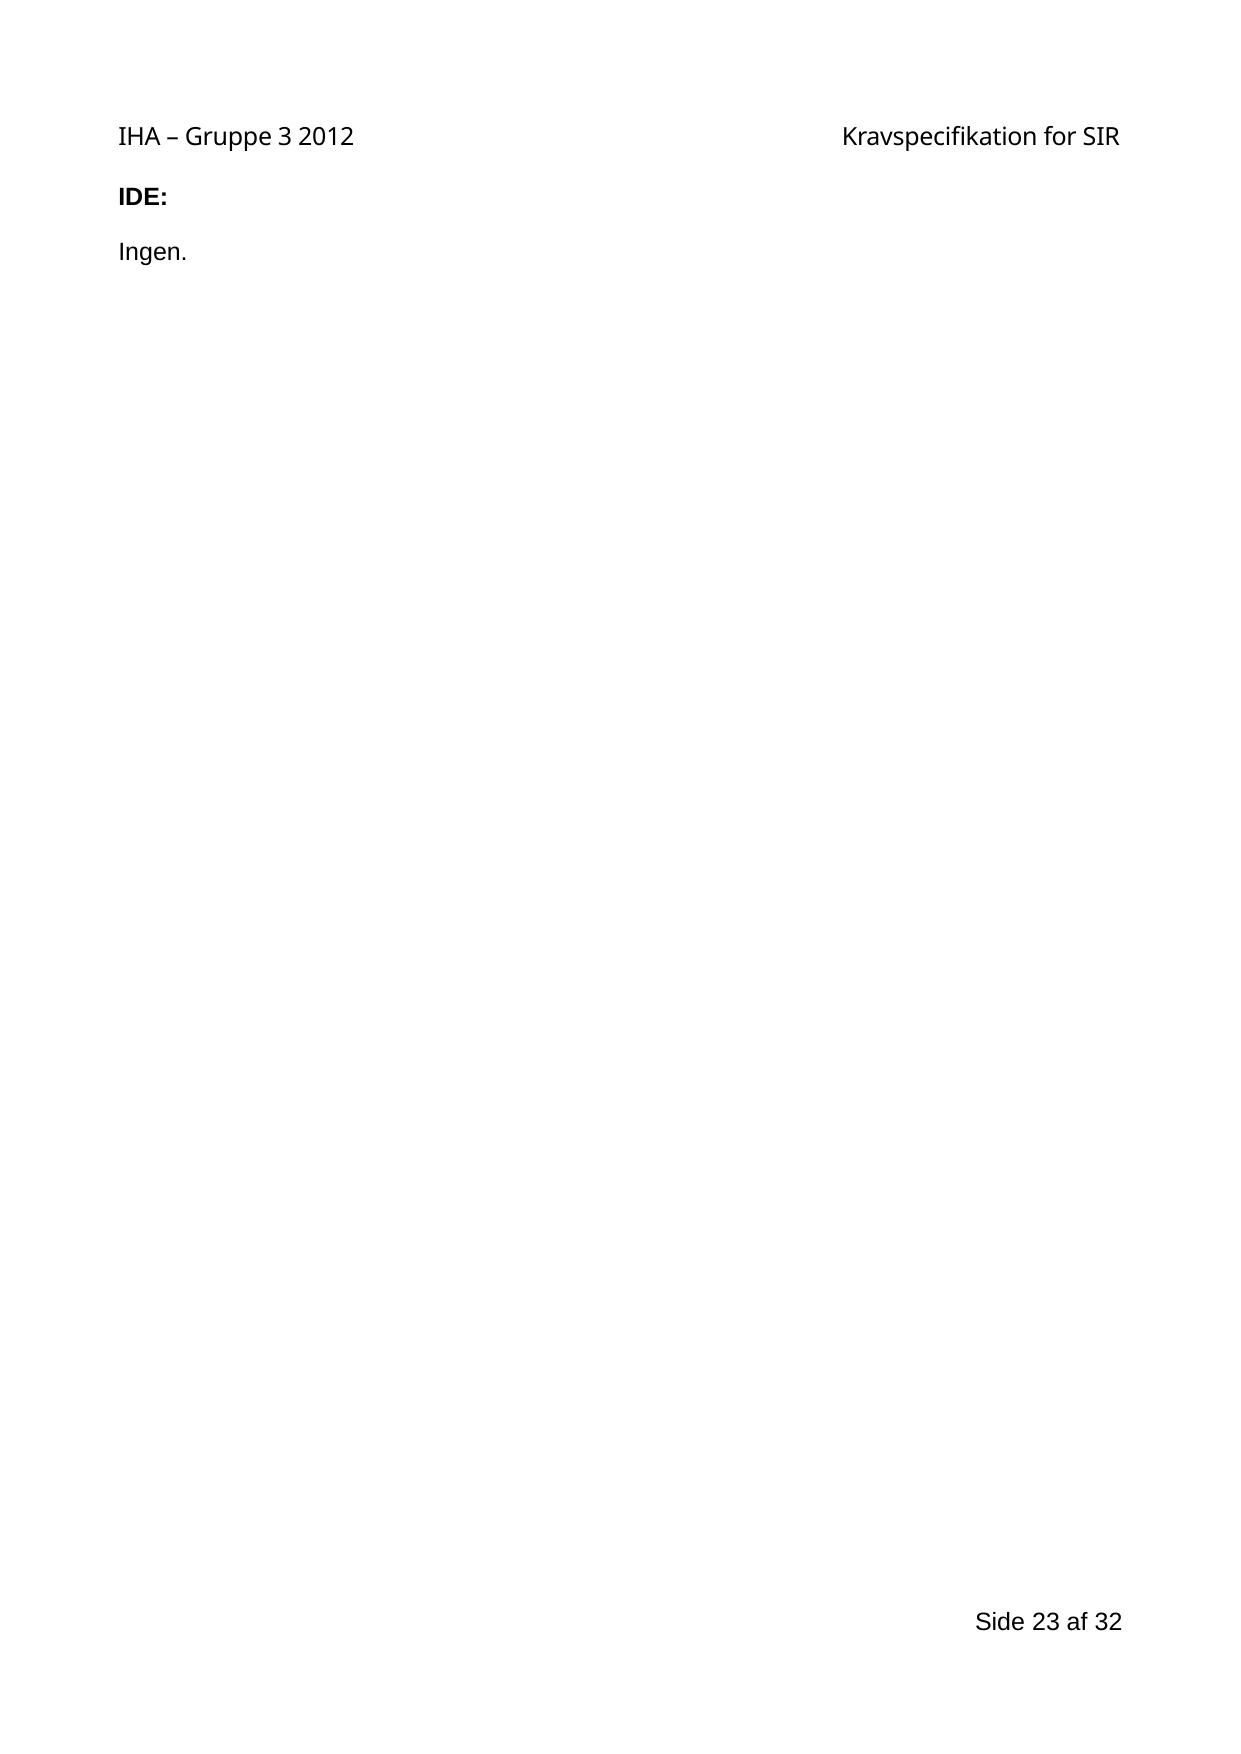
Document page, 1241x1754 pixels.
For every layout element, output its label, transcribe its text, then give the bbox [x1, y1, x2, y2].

text Ingen. [118, 237, 1122, 266]
subtitle IDE: [118, 182, 1122, 210]
